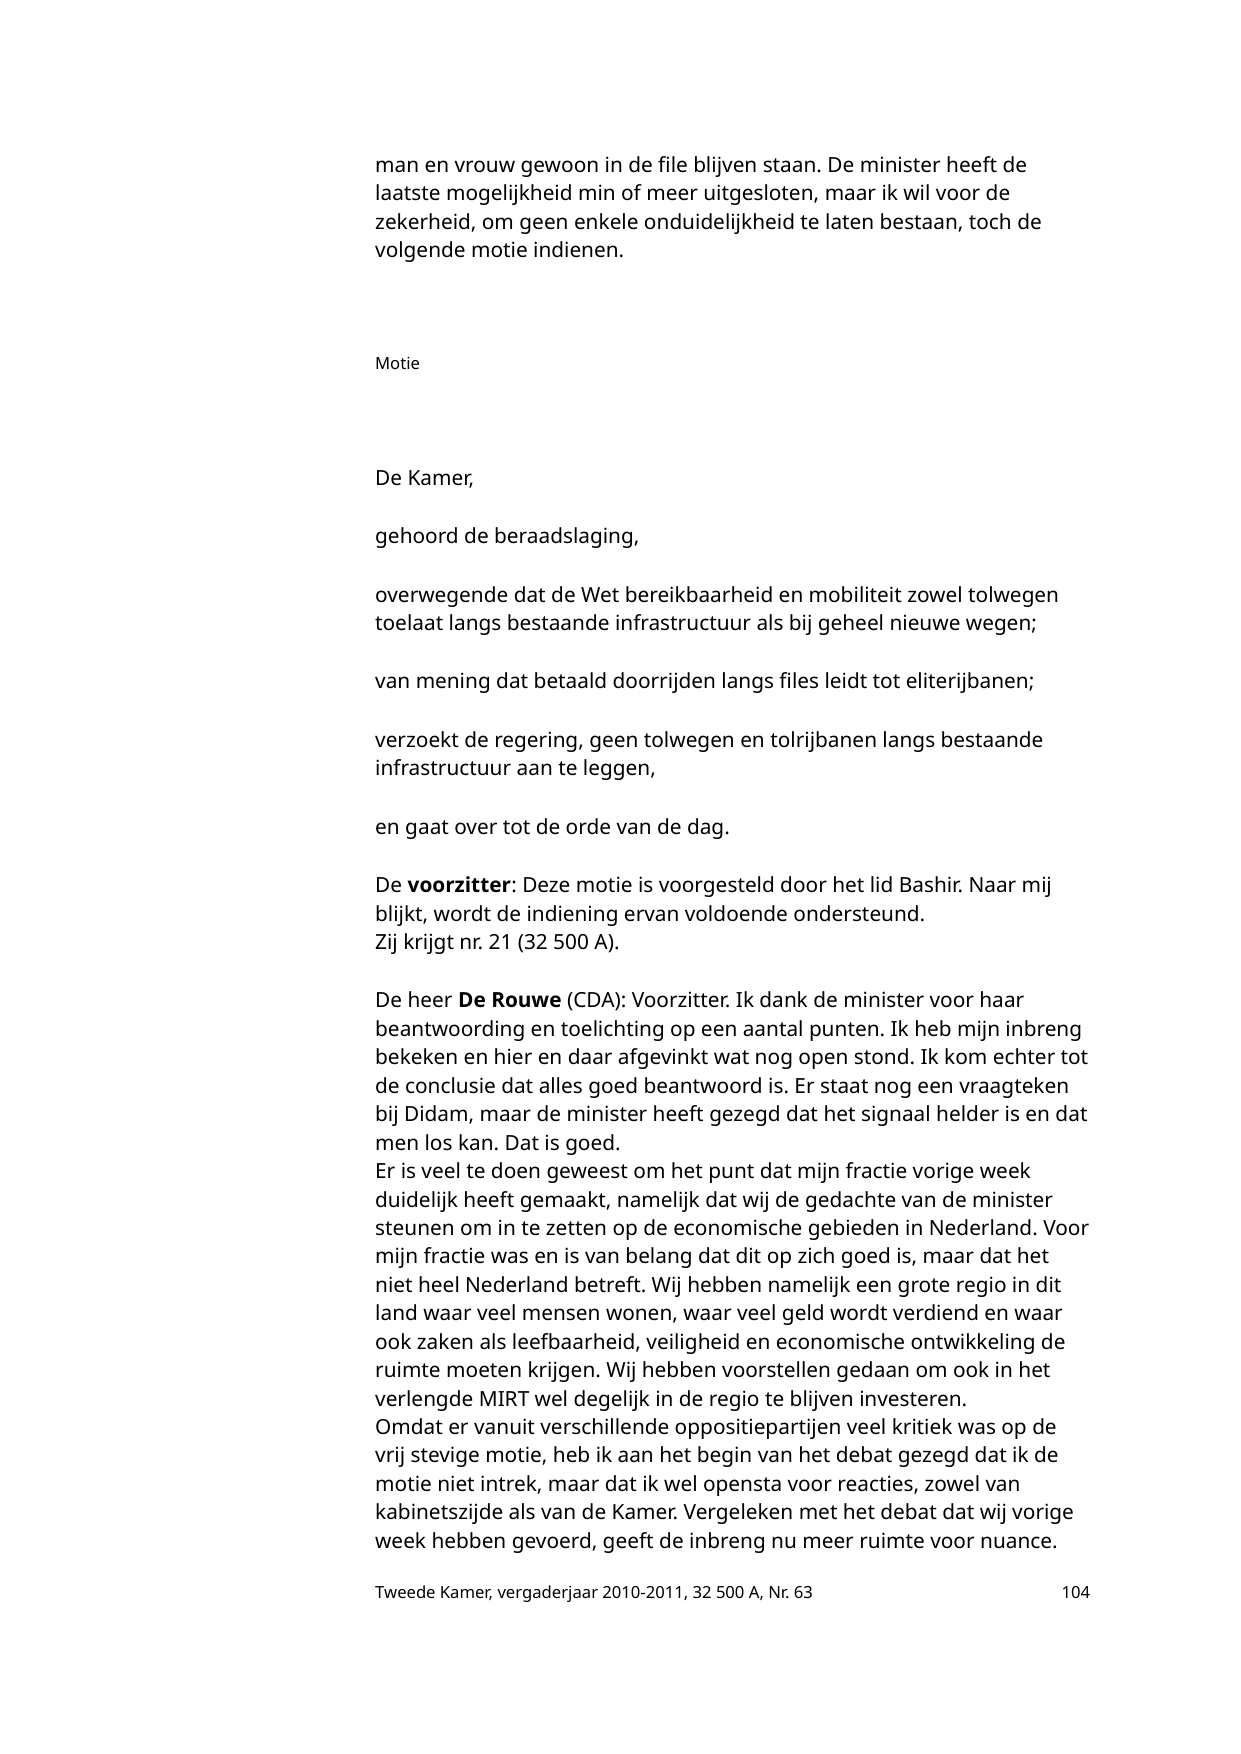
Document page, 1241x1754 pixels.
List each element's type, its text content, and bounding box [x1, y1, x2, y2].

text De heer De Rouwe (CDA): Voorzitter. Ik dank de minister voor haar beantwoording en toelichting op een aantal punten. Ik heb mijn inbreng bekeken en hier en daar afgevinkt wat nog open stond. Ik kom echter tot de conclusie dat alles goed beantwoord is. Er staat nog een vraagteken bij Didam, maar de minister heeft gezegd dat het signaal helder is en dat men los kan. Dat is goed. [375, 986, 1090, 1156]
text Omdat er vanuit verschillende oppositiepartijen veel kritiek was op de vrij stevige motie, heb ik aan het begin van het debat gezegd dat ik de motie niet intrek, maar dat ik wel opensta voor reacties, zowel van kabinetszijde als van de Kamer. Vergeleken met het debat dat wij vorige week hebben gevoerd, geeft de inbreng nu meer ruimte voor nuance. [375, 1412, 1090, 1554]
text overwegende dat de Wet bereikbaarheid en mobiliteit zowel tolwegen toelaat langs bestaande infrastructuur als bij geheel nieuwe wegen; [375, 580, 1090, 637]
text man en vrouw gewoon in de file blijven staan. De minister heeft de laatste mogelijkheid min of meer uitgesloten, maar ik wil voor de zekerheid, om geen enkele onduidelijkheid te laten bestaan, toch de volgende motie indienen. [375, 150, 1090, 264]
text De voorzitter: Deze motie is voorgesteld door het lid Bashir. Naar mij blijkt, wordt de indiening ervan voldoende ondersteund. [375, 870, 1090, 927]
text gehoord de beraadslaging, [375, 521, 1090, 550]
text De Kamer, [375, 463, 1090, 491]
text Zij krijgt nr. 21 (32 500 A). [375, 927, 1090, 956]
text van mening dat betaald doorrijden langs files leidt tot eliterijbanen; [375, 667, 1090, 695]
table_header Motie [375, 352, 1090, 404]
text en gaat over tot de orde van de dag. [375, 812, 1090, 840]
text verzoekt de regering, geen tolwegen en tolrijbanen langs bestaande infrastructuur aan te leggen, [375, 725, 1090, 782]
text Er is veel te doen geweest om het punt dat mijn fractie vorige week duidelijk heeft gemaakt, namelijk dat wij de gedachte van de minister steunen om in te zetten op de economische gebieden in Nederland. Voor mijn fractie was en is van belang dat dit op zich goed is, maar dat het niet heel Nederland betreft. Wij hebben namelijk een grote regio in dit land waar veel mensen wonen, waar veel geld wordt verdiend en waar ook zaken als leefbaarheid, veiligheid en economische ontwikkeling de ruimte moeten krijgen. Wij hebben voorstellen gedaan om ook in het verlengde MIRT wel degelijk in de regio te blijven investeren. [375, 1156, 1090, 1412]
